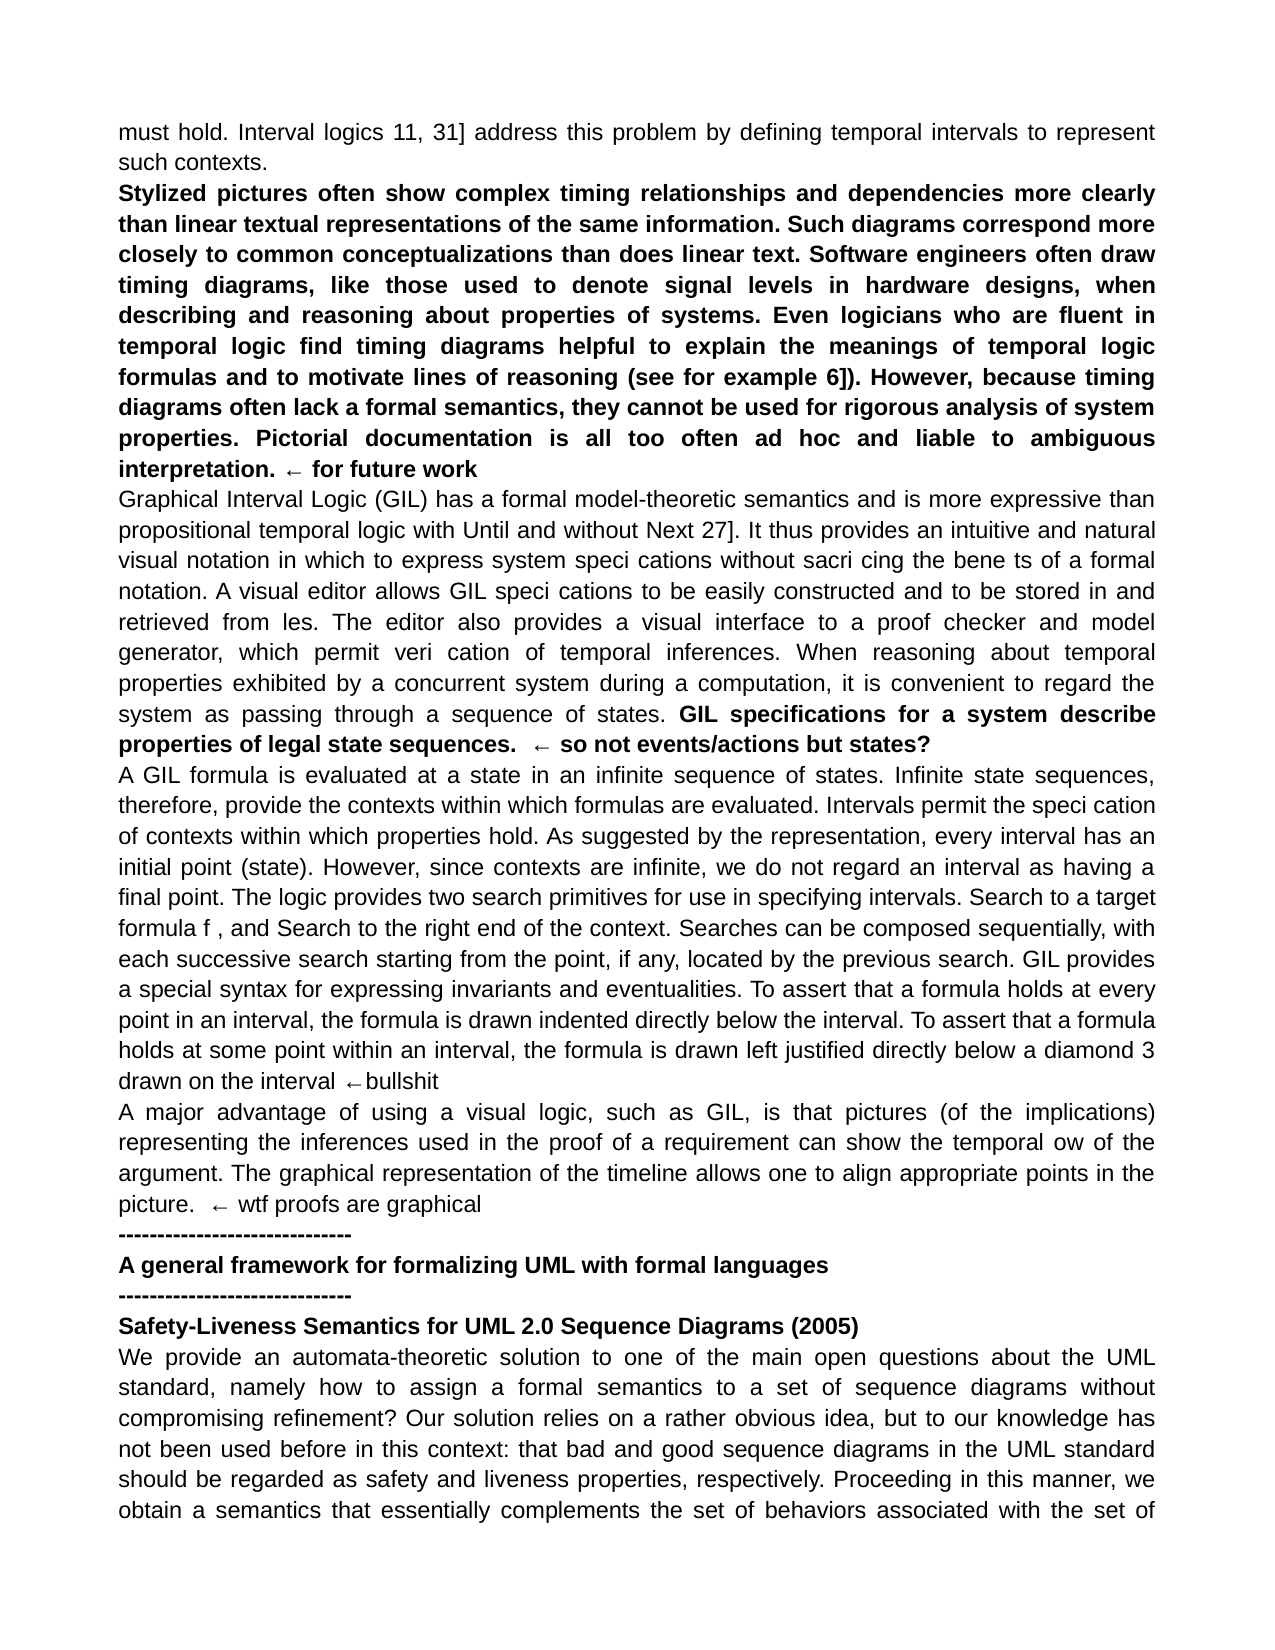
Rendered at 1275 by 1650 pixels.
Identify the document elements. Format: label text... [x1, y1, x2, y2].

text Graphical Interval Logic (GIL) has a formal model-theoretic semantics and is more expressive than propositional temporal logic with Until and without Next 27]. It thus provides an intuitive and natural visual notation in which to express system speci cations without sacri cing the bene ts of a formal notation. A visual editor allows GIL speci cations to be easily constructed and to be stored in and retrieved from les. The editor also provides a visual interface to a proof checker and model generator, which permit veri cation of temporal inferences. When reasoning about temporal properties exhibited by a concurrent system during a computation, it is convenient to regard the system as passing through a sequence of states. GIL specifications for a system describe properties of legal state sequences. ← so not events/actions but states? [118, 486, 1157, 757]
text ------------------------------ [118, 1282, 1157, 1309]
text ------------------------------ [118, 1221, 1157, 1247]
text Safety-Liveness Semantics for UML 2.0 Sequence Diagrams (2005) [118, 1312, 1157, 1339]
text A major advantage of using a visual logic, such as GIL, is that pictures (of the implications) representing the inferences used in the proof of a requirement can show the temporal ow of the argument. The graphical representation of the timeline allows one to align appropriate points in the picture. ← wtf proofs are graphical [118, 1098, 1157, 1217]
text must hold. Interval logics 11, 31] address this problem by defining temporal intervals to represent such contexts. [118, 118, 1157, 176]
text A general framework for formalizing UML with formal languages [118, 1251, 1157, 1278]
text A GIL formula is evaluated at a state in an infinite sequence of states. Infinite state sequences, therefore, provide the contexts within which formulas are evaluated. Intervals permit the speci cation of contexts within which properties hold. As suggested by the representation, every interval has an initial point (state). However, since contexts are infinite, we do not regard an interval as having a final point. The logic provides two search primitives for use in specifying intervals. Search to a target formula f , and Search to the right end of the context. Searches can be composed sequentially, with each successive search starting from the point, if any, located by the previous search. GIL provides a special syntax for expressing invariants and eventualities. To assert that a formula holds at every point in an interval, the formula is drawn indented directly below the interval. To assert that a formula holds at some point within an interval, the formula is drawn left justified directly below a diamond 3 drawn on the interval ←bullshit [118, 761, 1157, 1094]
text We provide an automata-theoretic solution to one of the main open questions about the UML standard, namely how to assign a formal semantics to a set of sequence diagrams without compromising refinement? Our solution relies on a rather obvious idea, but to our knowledge has not been used before in this context: that bad and good sequence diagrams in the UML standard should be regarded as safety and liveness properties, respectively. Proceeding in this manner, we obtain a semantics that essentially complements the set of behaviors associated with the set of [118, 1343, 1157, 1523]
text Stylized pictures often show complex timing relationships and dependencies more clearly than linear textual representations of the same information. Such diagrams correspond more closely to common conceptualizations than does linear text. Software engineers often draw timing diagrams, like those used to denote signal levels in hardware designs, when describing and reasoning about properties of systems. Even logicians who are fluent in temporal logic find timing diagrams helpful to explain the meanings of temporal logic formulas and to motivate lines of reasoning (see for example 6]). However, because timing diagrams often lack a formal semantics, they cannot be used for rigorous analysis of system properties. Pictorial documentation is all too often ad hoc and liable to ambiguous interpretation. ← for future work [118, 179, 1157, 482]
